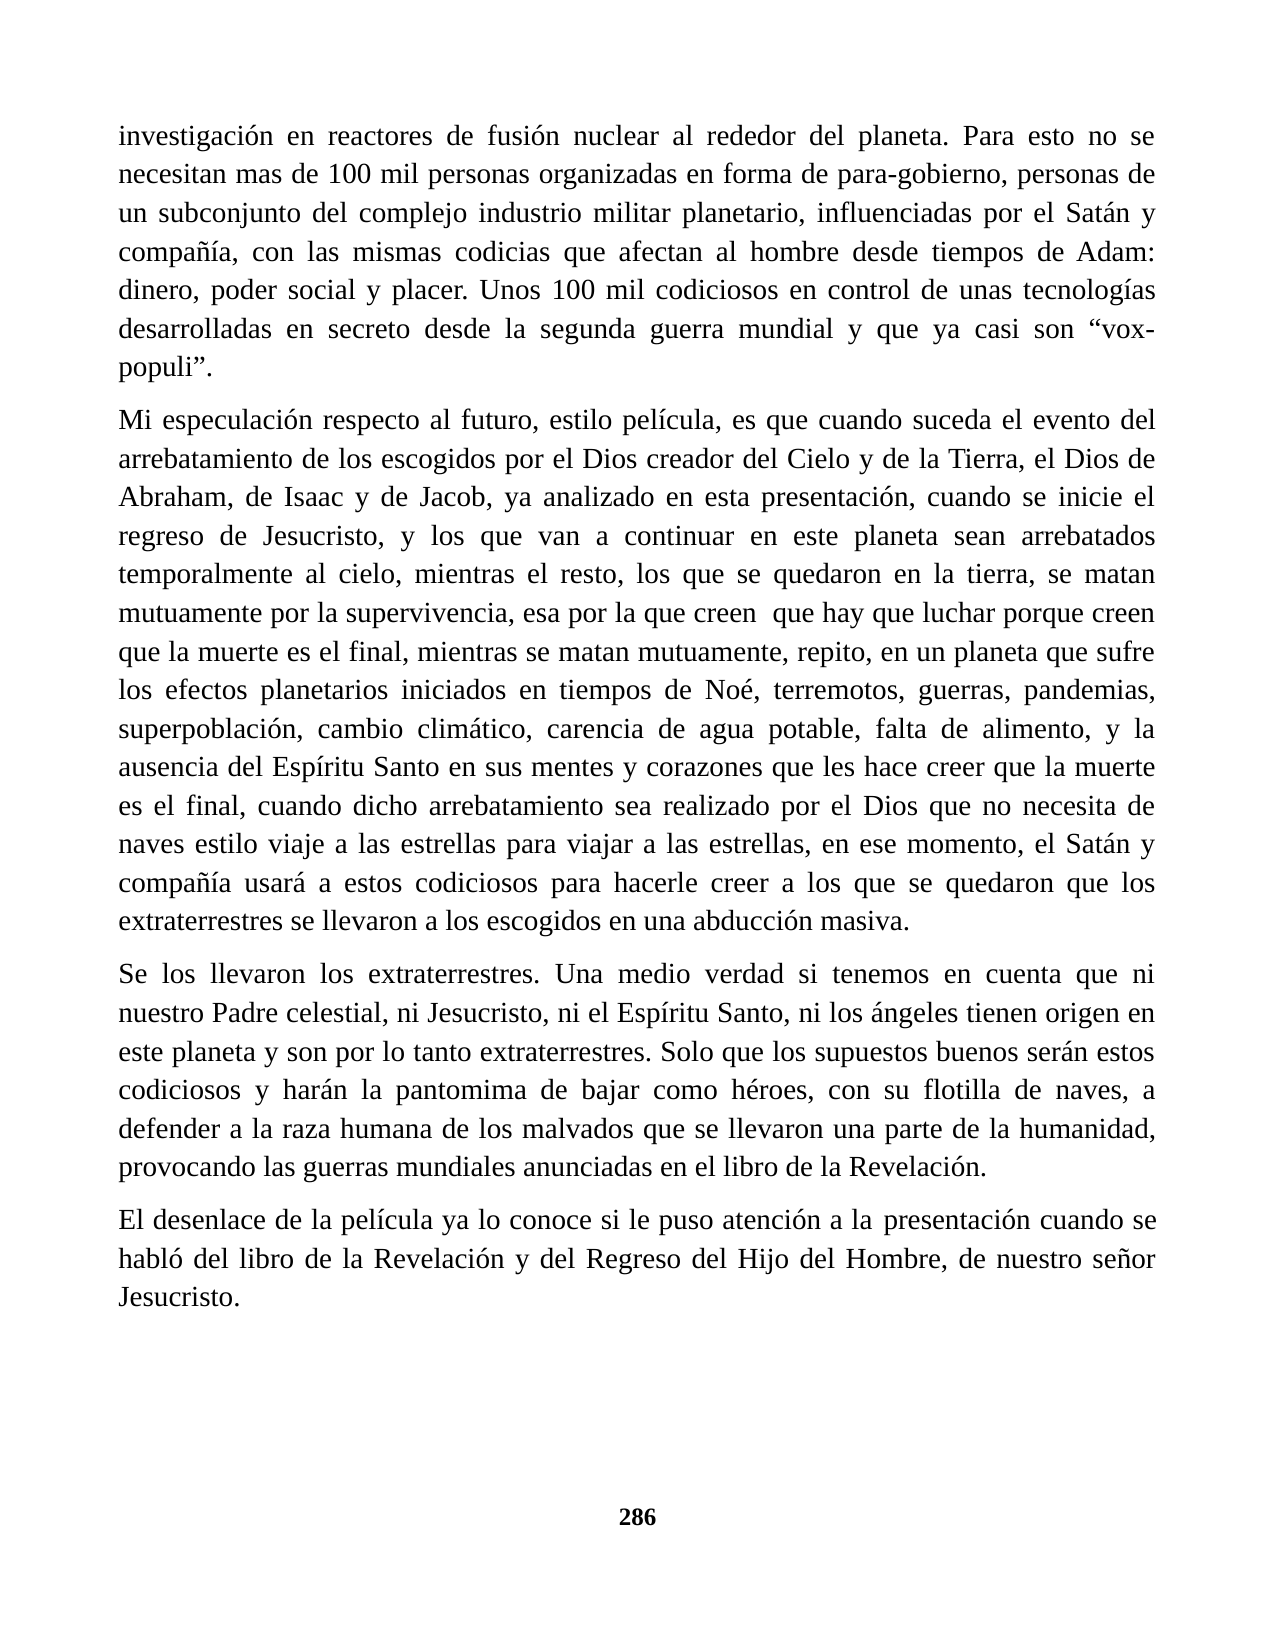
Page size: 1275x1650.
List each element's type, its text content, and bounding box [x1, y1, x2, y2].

text El desenlace de la película ya lo conoce si le puso atención a la presentación cuando se habló del libro de la Revelación y del Regreso del Hijo del Hombre, de nuestro señor Jesucristo. [118, 1202, 1157, 1313]
text Mi especulación respecto al futuro, estilo película, es que cuando suceda el evento del arrebatamiento de los escogidos por el Dios creador del Cielo y de la Tierra, el Dios de Abraham, de Isaac y de Jacob, ya analizado en esta presentación, cuando se inicie el regreso de Jesucristo, y los que van a continuar en este planeta sean arrebatados temporalmente al cielo, mientras el resto, los que se quedaron en la tierra, se matan mutuamente por la supervivencia, esa por la que creen que hay que luchar porque creen que la muerte es el final, mientras se matan mutuamente, repito, en un planeta que sufre los efectos planetarios iniciados en tiempos de Noé, terremotos, guerras, pandemias, superpoblación, cambio climático, carencia de agua potable, falta de alimento, y la ausencia del Espíritu Santo en sus mentes y corazones que les hace creer que la muerte es el final, cuando dicho arrebatamiento sea realizado por el Dios que no necesita de naves estilo viaje a las estrellas para viajar a las estrellas, en ese momento, el Satán y compañía usará a estos codiciosos para hacerle creer a los que se quedaron que los extraterrestres se llevaron a los escogidos en una abducción masiva. [118, 402, 1157, 937]
text investigación en reactores de fusión nuclear al rededor del planeta. Para esto no se necesitan mas de 100 mil personas organizadas en forma de para-gobierno, personas de un subconjunto del complejo industrio militar planetario, influenciadas por el Satán y compañía, con las mismas codicias que afectan al hombre desde tiempos de Adam: dinero, poder social y placer. Unos 100 mil codiciosos en control de unas tecnologías desarrolladas en secreto desde la segunda guerra mundial y que ya casi son “vox-populi”. [118, 118, 1157, 383]
text Se los llevaron los extraterrestres. Una medio verdad si tenemos en cuenta que ni nuestro Padre celestial, ni Jesucristo, ni el Espíritu Santo, ni los ángeles tienen origen en este planeta y son por lo tanto extraterrestres. Solo que los supuestos buenos serán estos codiciosos y harán la pantomima de bajar como héroes, con su flotilla de naves, a defender a la raza humana de los malvados que se llevaron una parte de la humanidad, provocando las guerras mundiales anunciadas en el libro de la Revelación. [118, 957, 1157, 1183]
